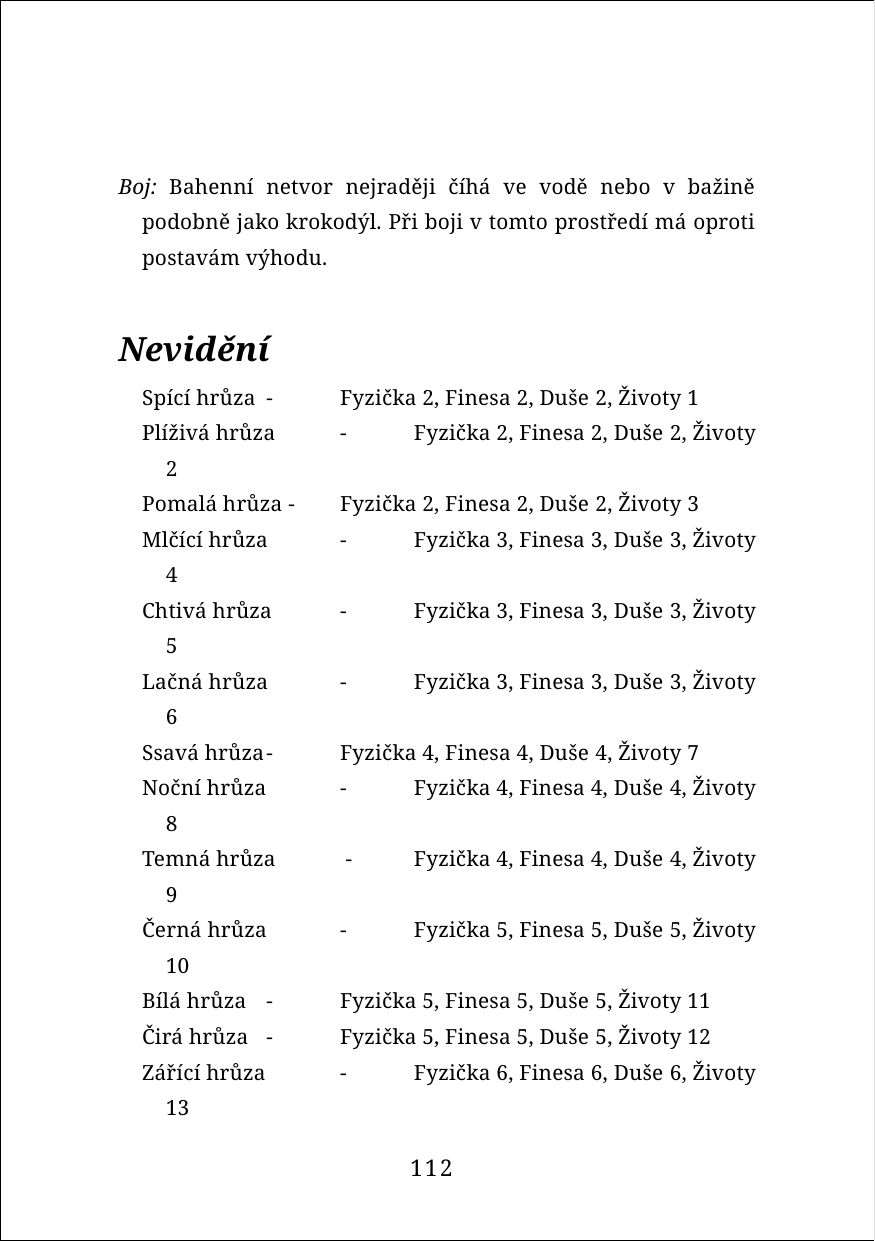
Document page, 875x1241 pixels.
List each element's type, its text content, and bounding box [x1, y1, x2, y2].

text Černá hrůza - Fyzička 5, Finesa 5, Duše 5, Životy 10 [142, 916, 756, 979]
text Mlčící hrůza - Fyzička 3, Finesa 3, Duše 3, Životy 4 [142, 525, 756, 589]
text Čirá hrůza - Fyzička 5, Finesa 5, Duše 5, Životy 12 [142, 1022, 756, 1051]
text Lačná hrůza - Fyzička 3, Finesa 3, Duše 3, Životy 6 [142, 667, 756, 731]
text Spící hrůza - Fyzička 2, Finesa 2, Duše 2, Životy 1 [142, 383, 756, 411]
text Bílá hrůza - Fyzička 5, Finesa 5, Duše 5, Životy 11 [142, 987, 756, 1015]
text Boj: Bahenní netvor nejraději číhá ve vodě nebo v bažině podobně jako krokodýl. Při boji v tomto prostředí má oproti postavám výhodu. [118, 172, 756, 271]
text Noční hrůza - Fyzička 4, Finesa 4, Duše 4, Životy 8 [142, 773, 756, 837]
text Chtivá hrůza - Fyzička 3, Finesa 3, Duše 3, Životy 5 [142, 596, 756, 660]
text Temná hrůza - Fyzička 4, Finesa 4, Duše 4, Životy 9 [142, 844, 756, 908]
text Pomalá hrůza - Fyzička 2, Finesa 2, Duše 2, Životy 3 [142, 489, 756, 518]
subtitle Nevidění [118, 326, 756, 371]
text Ssavá hrůza - Fyzička 4, Finesa 4, Duše 4, Životy 7 [142, 738, 756, 766]
text Plíživá hrůza - Fyzička 2, Finesa 2, Duše 2, Životy 2 [142, 418, 756, 482]
text Zářící hrůza - Fyzička 6, Finesa 6, Duše 6, Životy 13 [142, 1058, 756, 1122]
